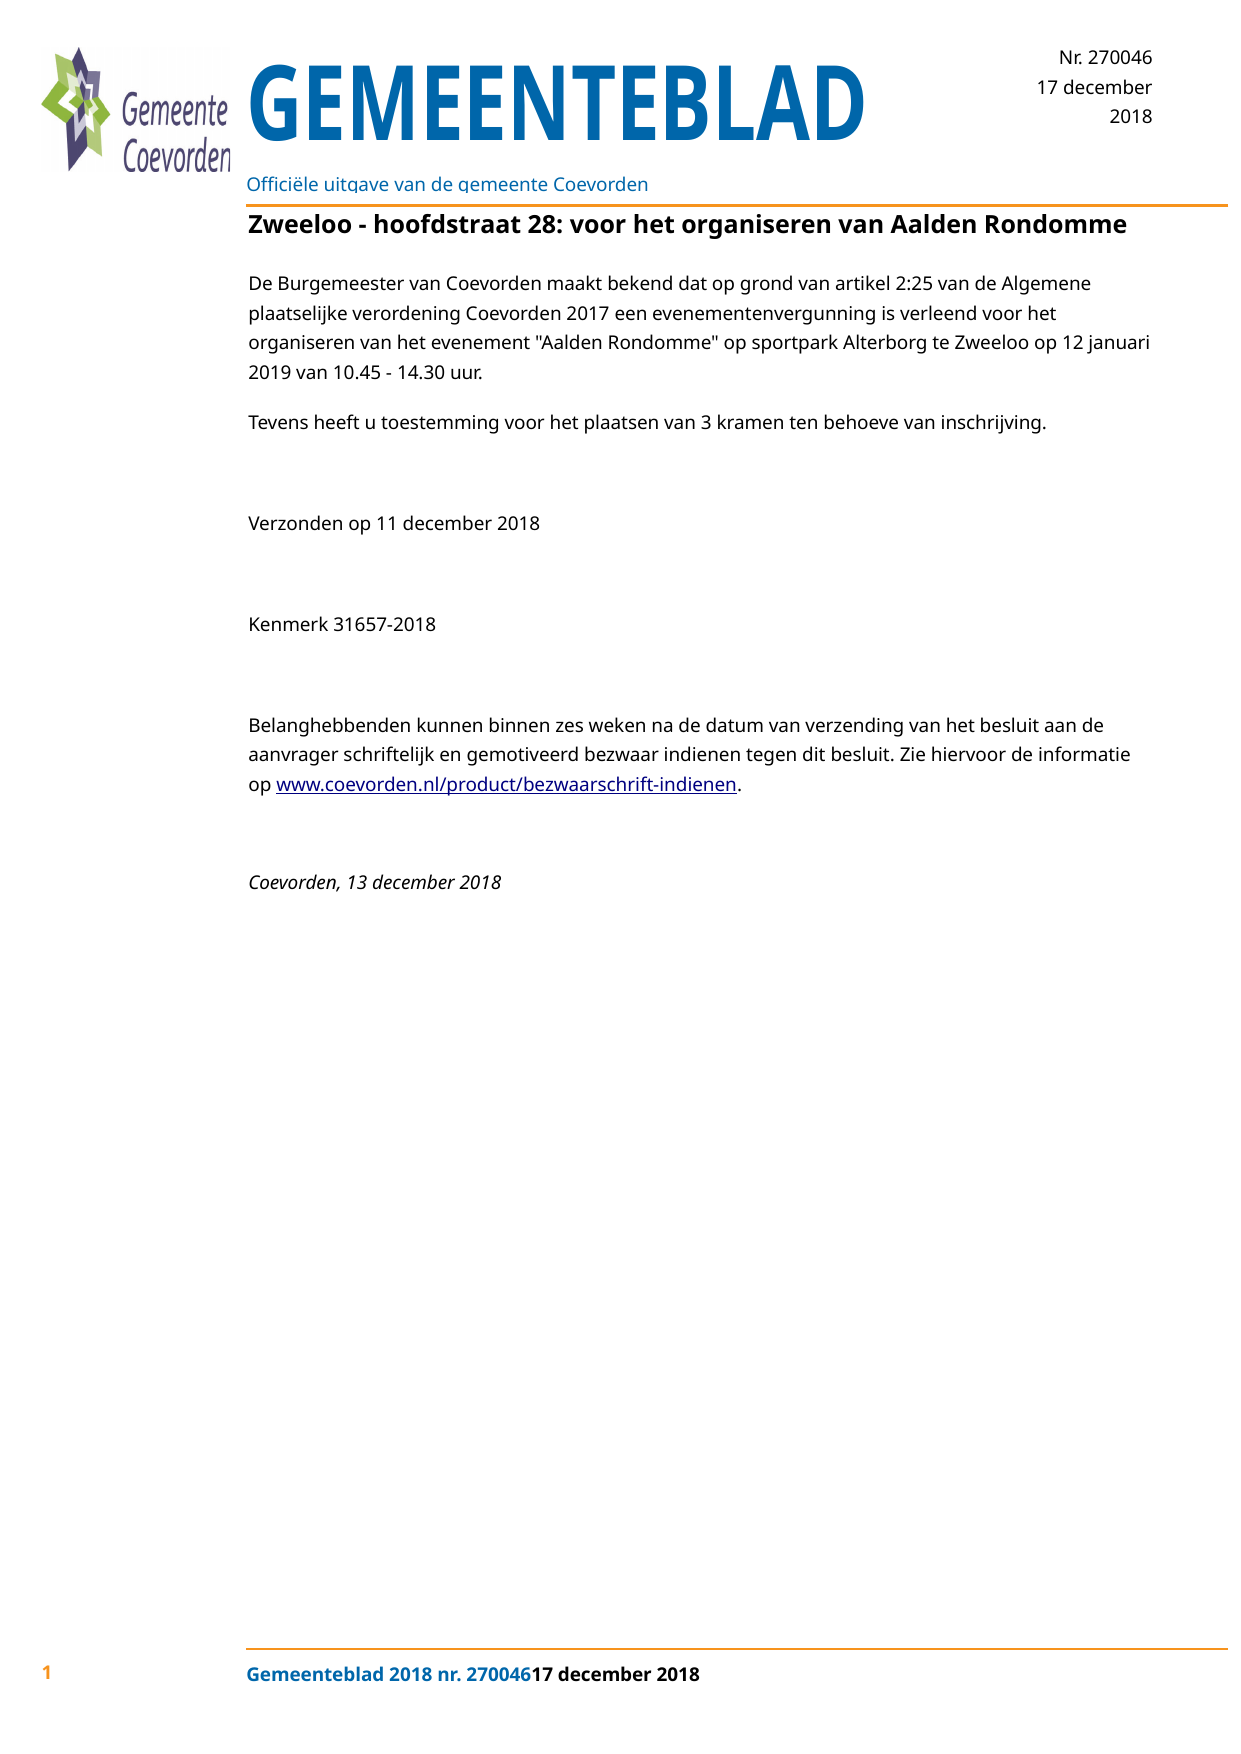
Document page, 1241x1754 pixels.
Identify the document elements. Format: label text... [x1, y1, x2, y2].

text Coevorden, 13 december 2018 [248, 869, 1152, 895]
text Belanghebbenden kunnen binnen zes weken na de datum van verzending van het besluit aan de aanvrager schriftelijk en gemotiveerd bezwaar indienen tegen dit besluit. Zie hiervoor de informatie op www.coevorden.nl/product/bezwaarschrift-indienen. [248, 712, 1152, 797]
text Verzonden op 11 december 2018 [248, 510, 1152, 536]
text Kenmerk 31657-2018 [248, 611, 1152, 637]
text Zweeloo - hoofdstraat 28: voor het organiseren van Aalden Rondomme [248, 207, 1152, 241]
text Tevens heeft u toestemming voor het plaatsen van 3 kramen ten behoeve van inschrijving. [248, 409, 1152, 435]
text De Burgemeester van Coevorden maakt bekend dat op grond van artikel 2:25 van de Algemene plaatselijke verordening Coevorden 2017 een evenementenvergunning is verleend voor het organiseren van het evenement "Aalden Rondomme" op sportpark Alterborg te Zweeloo op 12 januari 2019 van 10.45 - 14.30 uur. [248, 270, 1152, 385]
picture [41, 47, 231, 172]
